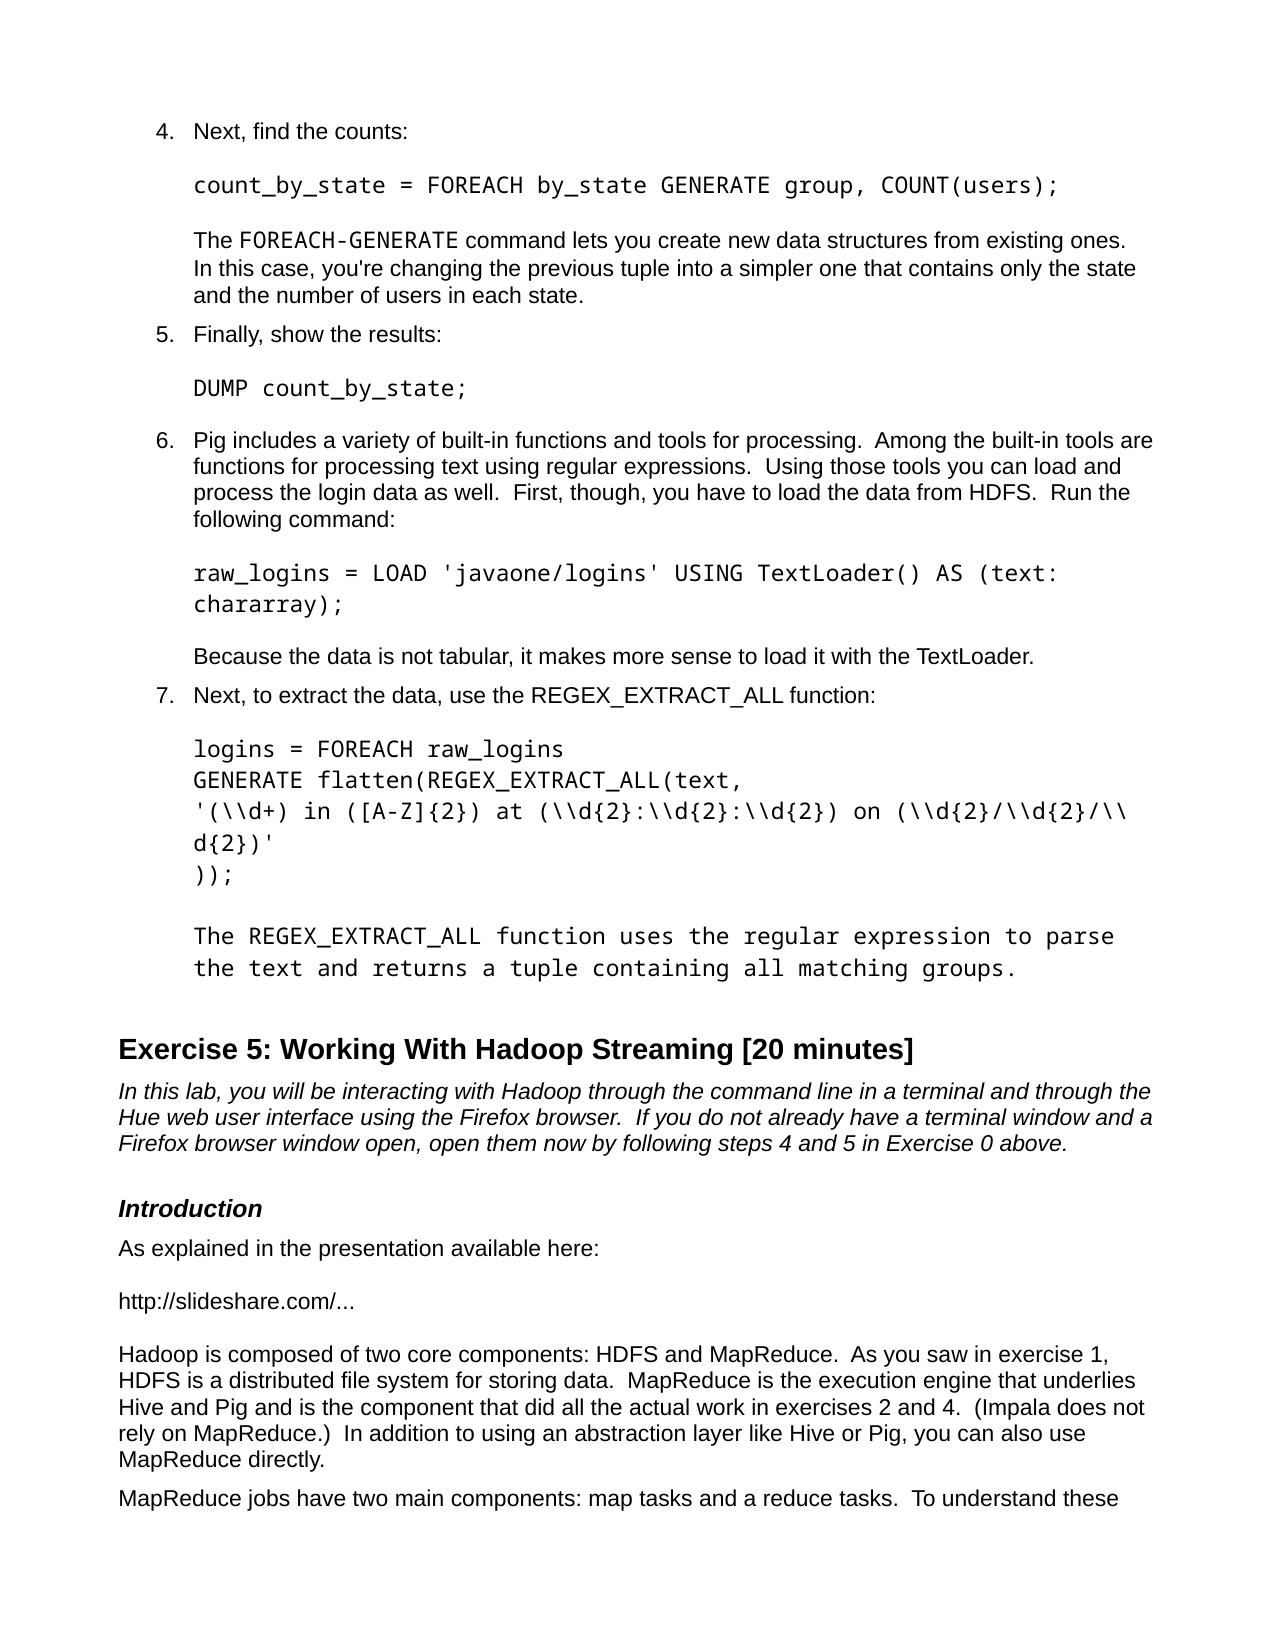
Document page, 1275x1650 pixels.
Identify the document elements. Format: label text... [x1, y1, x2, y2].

list raw_logins = LOAD 'javaone/logins' USING TextLoader() AS (text: chararray); [156, 557, 1157, 619]
subtitle Introduction [118, 1194, 1157, 1223]
list Next, find the counts: [156, 118, 1157, 144]
text MapReduce jobs have two main components: map tasks and a reduce tasks. To understand these [118, 1485, 1157, 1511]
subtitle Exercise 5: Working With Hadoop Streaming [20 minutes] [118, 1032, 1157, 1065]
list The FOREACH-GENERATE command lets you create new data structures from existing ones. In this case, you're changing the previous tuple into a simpler one that contains only the state and the number of users in each state. [156, 224, 1157, 308]
list logins = FOREACH raw_logins GENERATE flatten(REGEX_EXTRACT_ALL(text, '(\\d+) in ([A-Z]{2}) at (\\d{2}:\\d{2}:\\d{2}) on (\\d{2}/\\d{2}/\\d{2})' )); The REGEX_EXTRACT_ALL function uses the regular expression to parse the text and returns a tuple containing all matching groups. [156, 733, 1157, 983]
text In this lab, you will be interacting with Hadoop through the command line in a terminal and through the Hue web user interface using the Firefox browser. If you do not already have a terminal window and a Firefox browser window open, open them now by following steps 4 and 5 in Exercise 0 above. [118, 1078, 1157, 1157]
list count_by_state = FOREACH by_state GENERATE group, COUNT(users); [156, 169, 1157, 200]
text As explained in the presentation available here: http://slideshare.com/... Hadoop is composed of two core components: HDFS and MapReduce. As you saw in exercise 1, HDFS is a distributed file system for storing data. MapReduce is the execution engine that underlies Hive and Pig and is the component that did all the actual work in exercises 2 and 4. (Impala does not rely on MapReduce.) In addition to using an abstraction layer like Hive or Pig, you can also use MapReduce directly. [118, 1235, 1157, 1472]
list Next, to extract the data, use the REGEX_EXTRACT_ALL function: [156, 682, 1157, 708]
list DUMP count_by_state; [156, 371, 1157, 403]
list Because the data is not tabular, it makes more sense to load it with the TextLoader. [156, 643, 1157, 669]
list Finally, show the results: [156, 321, 1157, 347]
list Pig includes a variety of built-in functions and tools for processing. Among the built-in tools are functions for processing text using regular expressions. Using those tools you can load and process the login data as well. First, though, you have to load the data from HDFS. Run the following command: [156, 427, 1157, 532]
